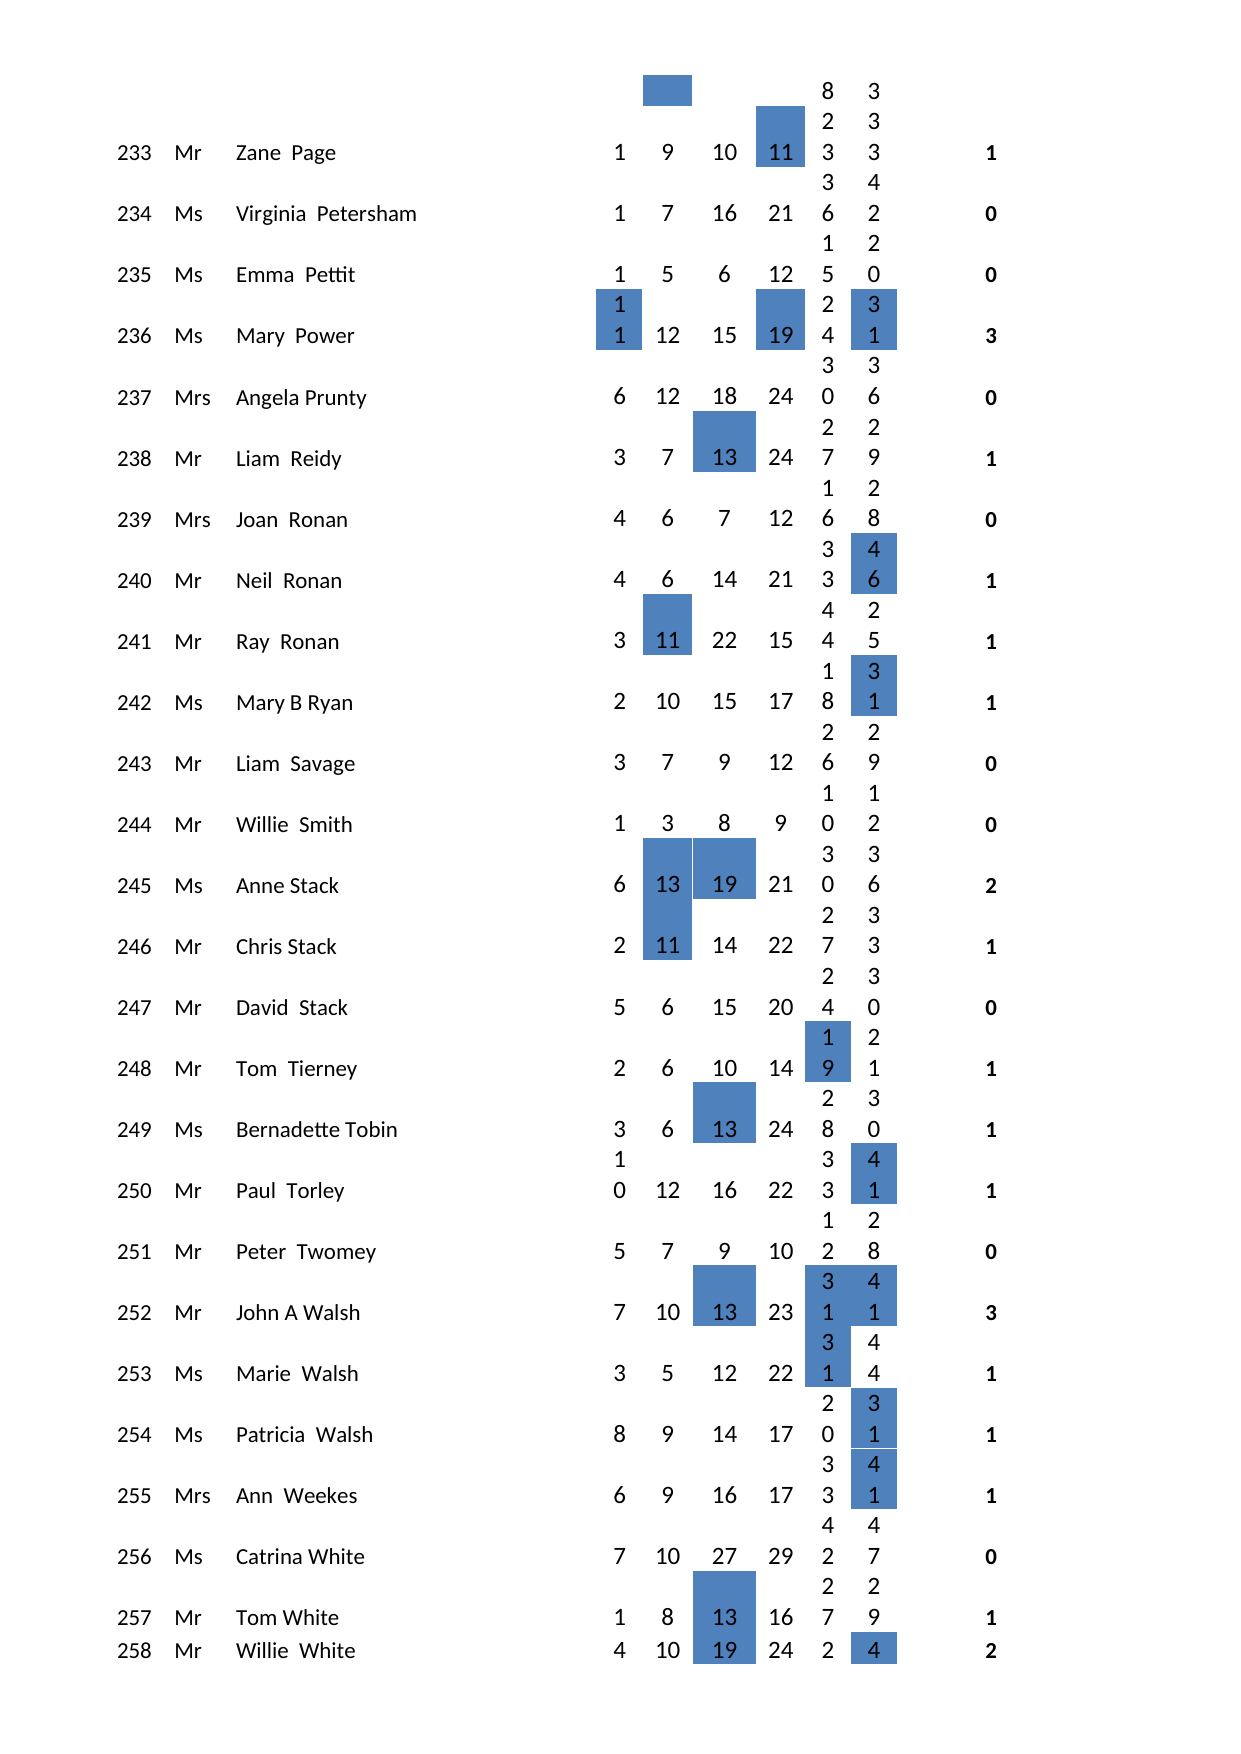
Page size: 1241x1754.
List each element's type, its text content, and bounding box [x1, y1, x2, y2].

table_cell 14 [693, 533, 756, 594]
table_cell 10 [756, 1204, 805, 1265]
table_cell 11 [643, 594, 692, 655]
table_cell 17 [756, 655, 805, 716]
table_cell [897, 1510, 954, 1571]
table_cell 7 [643, 1204, 692, 1265]
table_cell [897, 716, 954, 777]
table_cell 8 [805, 75, 851, 106]
table_cell 1 [954, 1449, 1028, 1509]
table_cell 12 [756, 472, 805, 533]
table_cell 13 [693, 411, 756, 472]
table_cell 2 [954, 838, 1028, 899]
table_cell Mr [163, 106, 224, 167]
table_cell 28 [851, 472, 897, 533]
table_cell 7 [643, 167, 692, 228]
table_cell 7 [596, 1265, 642, 1326]
table_cell 1 [954, 106, 1028, 167]
table_cell 1 [954, 1388, 1028, 1448]
table_cell 253 [85, 1326, 163, 1387]
table_cell Mary Power [225, 289, 596, 350]
table_cell 9 [693, 1204, 756, 1265]
table_cell 7 [596, 1510, 642, 1571]
table_cell 24 [756, 1632, 805, 1664]
table_cell 244 [85, 777, 163, 838]
table_cell Mrs [163, 1449, 224, 1509]
table_cell 7 [693, 472, 756, 533]
table_cell [897, 1143, 954, 1204]
table_cell Mrs [163, 350, 224, 411]
table_cell 6 [596, 350, 642, 411]
table_cell 28 [851, 1204, 897, 1265]
table_cell 15 [693, 289, 756, 350]
table_cell 21 [756, 167, 805, 228]
table_cell Mr [163, 1265, 224, 1326]
table_cell [897, 777, 954, 838]
table_cell 2 [954, 1632, 1028, 1664]
table_cell [954, 75, 1028, 106]
table_cell [897, 1021, 954, 1082]
table_cell Mr [163, 411, 224, 472]
table_cell 1 [954, 1143, 1028, 1204]
table_cell 29 [851, 716, 897, 777]
table_cell 246 [85, 899, 163, 960]
table_cell Ms [163, 167, 224, 228]
table_cell 33 [805, 1449, 851, 1509]
table_cell 31 [851, 1388, 897, 1448]
table_cell 1 [596, 106, 642, 167]
table_cell Mr [163, 899, 224, 960]
table_cell Mary B Ryan [225, 655, 596, 716]
table_cell 0 [954, 1204, 1028, 1265]
table_cell 11 [756, 106, 805, 167]
table_cell 6 [643, 1021, 692, 1082]
table_cell 3 [954, 1265, 1028, 1326]
table_cell 236 [85, 289, 163, 350]
table_cell 41 [851, 1143, 897, 1204]
table_cell Willie Smith [225, 777, 596, 838]
table_cell Ms [163, 228, 224, 289]
table_cell 247 [85, 960, 163, 1021]
table_cell Marie Walsh [225, 1326, 596, 1387]
table_cell 31 [851, 655, 897, 716]
table_cell [897, 1449, 954, 1509]
table_cell 10 [693, 1021, 756, 1082]
table_cell 21 [756, 533, 805, 594]
table_cell 6 [643, 533, 692, 594]
table_cell 30 [851, 960, 897, 1021]
table_cell Bernadette Tobin [225, 1082, 596, 1143]
table_cell 12 [805, 1204, 851, 1265]
table_cell [897, 960, 954, 1021]
table_cell 1 [954, 533, 1028, 594]
table_cell 46 [851, 533, 897, 594]
table_cell [897, 472, 954, 533]
table_cell Liam Savage [225, 716, 596, 777]
table_cell 24 [756, 411, 805, 472]
table_cell 252 [85, 1265, 163, 1326]
table_cell [897, 1632, 954, 1664]
table_cell 15 [805, 228, 851, 289]
table_cell Ann Weekes [225, 1449, 596, 1509]
table_cell [225, 75, 596, 106]
table_cell 17 [756, 1388, 805, 1448]
table_cell 2 [596, 1021, 642, 1082]
table_cell 1 [954, 1571, 1028, 1632]
table_cell 8 [596, 1388, 642, 1448]
table_cell 9 [756, 777, 805, 838]
table_cell 12 [851, 777, 897, 838]
table_cell 33 [805, 1143, 851, 1204]
table_cell 9 [693, 716, 756, 777]
table_cell Mr [163, 1204, 224, 1265]
table_cell 3 [596, 1082, 642, 1143]
table_cell 19 [693, 1632, 756, 1664]
table_cell 17 [756, 1449, 805, 1509]
table_cell 22 [756, 1143, 805, 1204]
table_cell [897, 350, 954, 411]
table_cell 13 [693, 1571, 756, 1632]
table_cell Neil Ronan [225, 533, 596, 594]
table_cell [85, 75, 163, 106]
table_cell Ms [163, 289, 224, 350]
table_cell 33 [851, 899, 897, 960]
table_cell 13 [693, 1265, 756, 1326]
table_cell Virginia Petersham [225, 167, 596, 228]
table_cell 19 [805, 1021, 851, 1082]
table_cell 237 [85, 350, 163, 411]
table_cell 241 [85, 594, 163, 655]
table_cell 6 [596, 838, 642, 899]
table_cell 16 [693, 1449, 756, 1509]
table_cell 36 [851, 350, 897, 411]
table_cell 21 [851, 1021, 897, 1082]
table_cell John A Walsh [225, 1265, 596, 1326]
table_cell Mrs [163, 472, 224, 533]
table_cell 1 [954, 594, 1028, 655]
table_cell 24 [756, 350, 805, 411]
table_cell 10 [643, 655, 692, 716]
table_cell 3 [596, 716, 642, 777]
table_cell Anne Stack [225, 838, 596, 899]
table_cell 0 [954, 716, 1028, 777]
table_cell 23 [756, 1265, 805, 1326]
table_cell [897, 1388, 954, 1448]
table_cell 10 [643, 1510, 692, 1571]
table_cell 26 [805, 716, 851, 777]
table_cell 33 [851, 106, 897, 167]
table_cell Ms [163, 655, 224, 716]
table_cell 248 [85, 1021, 163, 1082]
table_cell 240 [85, 533, 163, 594]
table_cell 5 [643, 228, 692, 289]
table_cell [897, 838, 954, 899]
table_cell 12 [756, 716, 805, 777]
table_cell 10 [643, 1632, 692, 1664]
table_cell 13 [643, 838, 692, 899]
table_cell [897, 228, 954, 289]
table_cell Ms [163, 838, 224, 899]
table_cell 25 [851, 594, 897, 655]
table_cell 4 [596, 533, 642, 594]
table_cell 10 [643, 1265, 692, 1326]
table_cell 3 [596, 594, 642, 655]
table_cell 30 [851, 1082, 897, 1143]
table_cell 12 [643, 350, 692, 411]
table_cell [897, 1326, 954, 1387]
table_cell 0 [954, 1510, 1028, 1571]
table_cell [897, 899, 954, 960]
table_cell Peter Twomey [225, 1204, 596, 1265]
table_cell 233 [85, 106, 163, 167]
table_cell 27 [805, 411, 851, 472]
table_cell 1 [954, 1326, 1028, 1387]
table_cell [897, 1265, 954, 1326]
table_cell [897, 1082, 954, 1143]
table_cell 10 [805, 777, 851, 838]
table_cell 12 [643, 289, 692, 350]
table_cell 4 [596, 472, 642, 533]
table_cell 30 [805, 350, 851, 411]
table_cell [643, 75, 692, 106]
table_cell [693, 75, 756, 106]
table_cell 12 [756, 228, 805, 289]
table_cell David Stack [225, 960, 596, 1021]
table_cell 29 [851, 1571, 897, 1632]
table_cell 15 [693, 960, 756, 1021]
table_cell 1 [954, 411, 1028, 472]
table_cell 0 [954, 167, 1028, 228]
table_cell 9 [643, 1449, 692, 1509]
table_cell 258 [85, 1632, 163, 1664]
table_cell 22 [693, 594, 756, 655]
table_cell 0 [954, 960, 1028, 1021]
table_cell 12 [643, 1143, 692, 1204]
table_cell [897, 594, 954, 655]
table_cell 0 [954, 777, 1028, 838]
table_cell 235 [85, 228, 163, 289]
table_cell 8 [693, 777, 756, 838]
table_cell 3 [596, 411, 642, 472]
table_cell 1 [954, 1082, 1028, 1143]
table_cell Joan Ronan [225, 472, 596, 533]
table_cell 44 [805, 594, 851, 655]
table_cell 0 [954, 228, 1028, 289]
table_cell 29 [756, 1510, 805, 1571]
table_cell 1 [954, 1021, 1028, 1082]
table_cell 1 [954, 899, 1028, 960]
table_cell 41 [851, 1449, 897, 1509]
table_cell 27 [693, 1510, 756, 1571]
table_cell 41 [851, 1265, 897, 1326]
table_cell 1 [596, 228, 642, 289]
table_cell 254 [85, 1388, 163, 1448]
table_cell 1 [954, 655, 1028, 716]
table_cell 24 [805, 960, 851, 1021]
table_cell 11 [643, 899, 692, 960]
table_cell [897, 1204, 954, 1265]
table_cell 11 [596, 289, 642, 350]
table_cell 18 [693, 350, 756, 411]
table_cell 20 [805, 1388, 851, 1448]
table_cell 5 [596, 960, 642, 1021]
table_cell 22 [756, 1326, 805, 1387]
table_cell 16 [805, 472, 851, 533]
table_cell 6 [596, 1449, 642, 1509]
table_cell Mr [163, 716, 224, 777]
table_cell Mr [163, 533, 224, 594]
table_cell Mr [163, 1571, 224, 1632]
table_cell 24 [805, 289, 851, 350]
table_cell 14 [693, 1388, 756, 1448]
table_cell 245 [85, 838, 163, 899]
table_cell Ms [163, 1388, 224, 1448]
table_cell Ray Ronan [225, 594, 596, 655]
table_cell 238 [85, 411, 163, 472]
table_cell 15 [693, 655, 756, 716]
table_cell [897, 533, 954, 594]
table_cell 0 [954, 350, 1028, 411]
table_cell 27 [805, 899, 851, 960]
table_cell Mr [163, 594, 224, 655]
table_cell Emma Pettit [225, 228, 596, 289]
table_cell 22 [756, 899, 805, 960]
table_cell 12 [693, 1326, 756, 1387]
table_cell 18 [805, 655, 851, 716]
table_cell [897, 655, 954, 716]
table_cell 16 [693, 1143, 756, 1204]
table_cell [897, 167, 954, 228]
table_cell 2 [805, 1632, 851, 1664]
table_cell Mr [163, 1021, 224, 1082]
table_cell Ms [163, 1326, 224, 1387]
table_cell 243 [85, 716, 163, 777]
table_cell 4 [596, 1632, 642, 1664]
table_cell Willie White [225, 1632, 596, 1664]
table_cell 14 [756, 1021, 805, 1082]
table_cell 7 [643, 716, 692, 777]
table_cell 255 [85, 1449, 163, 1509]
table_cell 24 [756, 1082, 805, 1143]
table_cell 6 [643, 960, 692, 1021]
table_cell Chris Stack [225, 899, 596, 960]
table_cell 21 [756, 838, 805, 899]
table_cell 10 [596, 1143, 642, 1204]
table_cell 31 [851, 289, 897, 350]
table_cell [897, 1571, 954, 1632]
table_cell Mr [163, 1632, 224, 1664]
table_cell [897, 75, 954, 106]
table_cell 31 [805, 1326, 851, 1387]
table_cell 6 [643, 472, 692, 533]
table_cell Mr [163, 777, 224, 838]
table_cell 23 [805, 106, 851, 167]
table_cell 27 [805, 1571, 851, 1632]
table_cell [897, 106, 954, 167]
table_cell 7 [643, 411, 692, 472]
table_cell 3 [643, 777, 692, 838]
table_cell 1 [596, 1571, 642, 1632]
table_cell 16 [693, 167, 756, 228]
table_cell [756, 75, 805, 106]
table_cell 31 [805, 1265, 851, 1326]
table_cell 42 [805, 1510, 851, 1571]
table_cell 4 [851, 1632, 897, 1664]
table_cell 0 [954, 472, 1028, 533]
table_cell Ms [163, 1082, 224, 1143]
table_cell 257 [85, 1571, 163, 1632]
table_cell 36 [805, 167, 851, 228]
table_cell 16 [756, 1571, 805, 1632]
table_cell 5 [643, 1326, 692, 1387]
table_cell Tom White [225, 1571, 596, 1632]
table_cell Mr [163, 1143, 224, 1204]
table_cell [596, 75, 642, 106]
table_cell 5 [596, 1204, 642, 1265]
table_cell 2 [596, 899, 642, 960]
table_cell [897, 411, 954, 472]
table_cell 2 [596, 655, 642, 716]
table_cell Tom Tierney [225, 1021, 596, 1082]
table_cell Paul Torley [225, 1143, 596, 1204]
table_cell 47 [851, 1510, 897, 1571]
table_cell 6 [693, 228, 756, 289]
table_cell 14 [693, 899, 756, 960]
table_cell 9 [643, 1388, 692, 1448]
table_cell 19 [756, 289, 805, 350]
table_cell 33 [805, 533, 851, 594]
table_cell 3 [596, 1326, 642, 1387]
table_cell 15 [756, 594, 805, 655]
table_cell 251 [85, 1204, 163, 1265]
table_cell Catrina White [225, 1510, 596, 1571]
table_cell Liam Reidy [225, 411, 596, 472]
table_cell 42 [851, 167, 897, 228]
table_cell 8 [643, 1571, 692, 1632]
table_cell 29 [851, 411, 897, 472]
table_cell 1 [596, 167, 642, 228]
table_cell 19 [693, 838, 756, 899]
table_cell Ms [163, 1510, 224, 1571]
table_cell 242 [85, 655, 163, 716]
table_cell 1 [596, 777, 642, 838]
table_cell 9 [643, 106, 692, 167]
table_cell 3 [851, 75, 897, 106]
table_cell [163, 75, 224, 106]
table_cell 249 [85, 1082, 163, 1143]
table_cell 3 [954, 289, 1028, 350]
table_cell 20 [756, 960, 805, 1021]
table_cell 250 [85, 1143, 163, 1204]
table_cell 234 [85, 167, 163, 228]
table_cell [897, 289, 954, 350]
table_cell 10 [693, 106, 756, 167]
table_cell 36 [851, 838, 897, 899]
table_cell Angela Prunty [225, 350, 596, 411]
table_cell 239 [85, 472, 163, 533]
table_cell 6 [643, 1082, 692, 1143]
table_cell Mr [163, 960, 224, 1021]
table_cell 13 [693, 1082, 756, 1143]
table_cell 28 [805, 1082, 851, 1143]
table_cell 20 [851, 228, 897, 289]
table_cell Patricia Walsh [225, 1388, 596, 1448]
table_cell 44 [851, 1326, 897, 1387]
table_cell Zane Page [225, 106, 596, 167]
table_cell 256 [85, 1510, 163, 1571]
table_cell 30 [805, 838, 851, 899]
